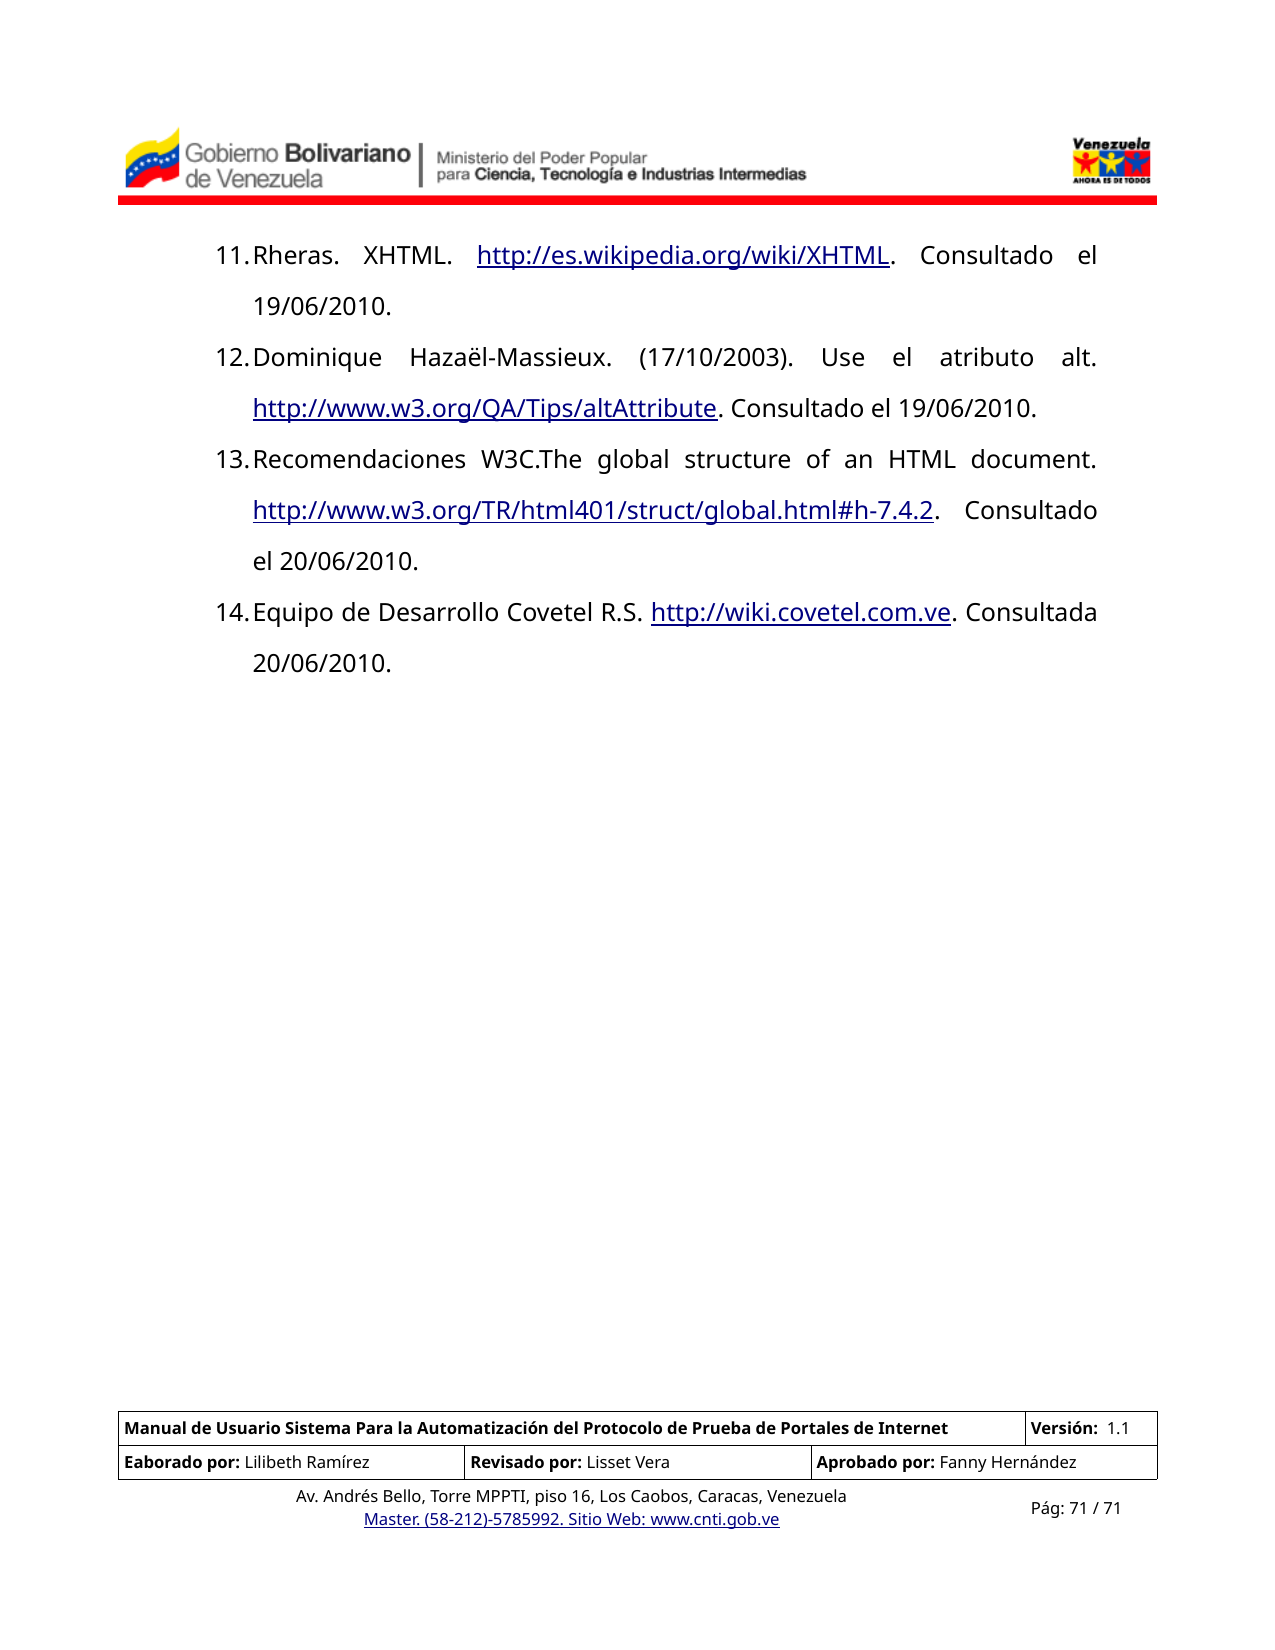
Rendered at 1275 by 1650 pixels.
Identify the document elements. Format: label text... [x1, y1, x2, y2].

list Equipo de Desarrollo Covetel R.S. http://wiki.covetel.com.ve. Consultada 20/06/2010. [215, 595, 1098, 680]
list Dominique Hazaël-Massieux. (17/10/2003). Use el atributo alt. http://www.w3.org/QA/Tips/altAttribute. Consultado el 19/06/2010. [215, 340, 1098, 425]
list Rheras. XHTML. http://es.wikipedia.org/wiki/XHTML. Consultado el 19/06/2010. [215, 238, 1098, 323]
list Recomendaciones W3C.The global structure of an HTML document. http://www.w3.org/TR/html401/struct/global.html#h-7.4.2. Consultado el 20/06/2010. [215, 442, 1098, 578]
picture [118, 119, 1157, 205]
